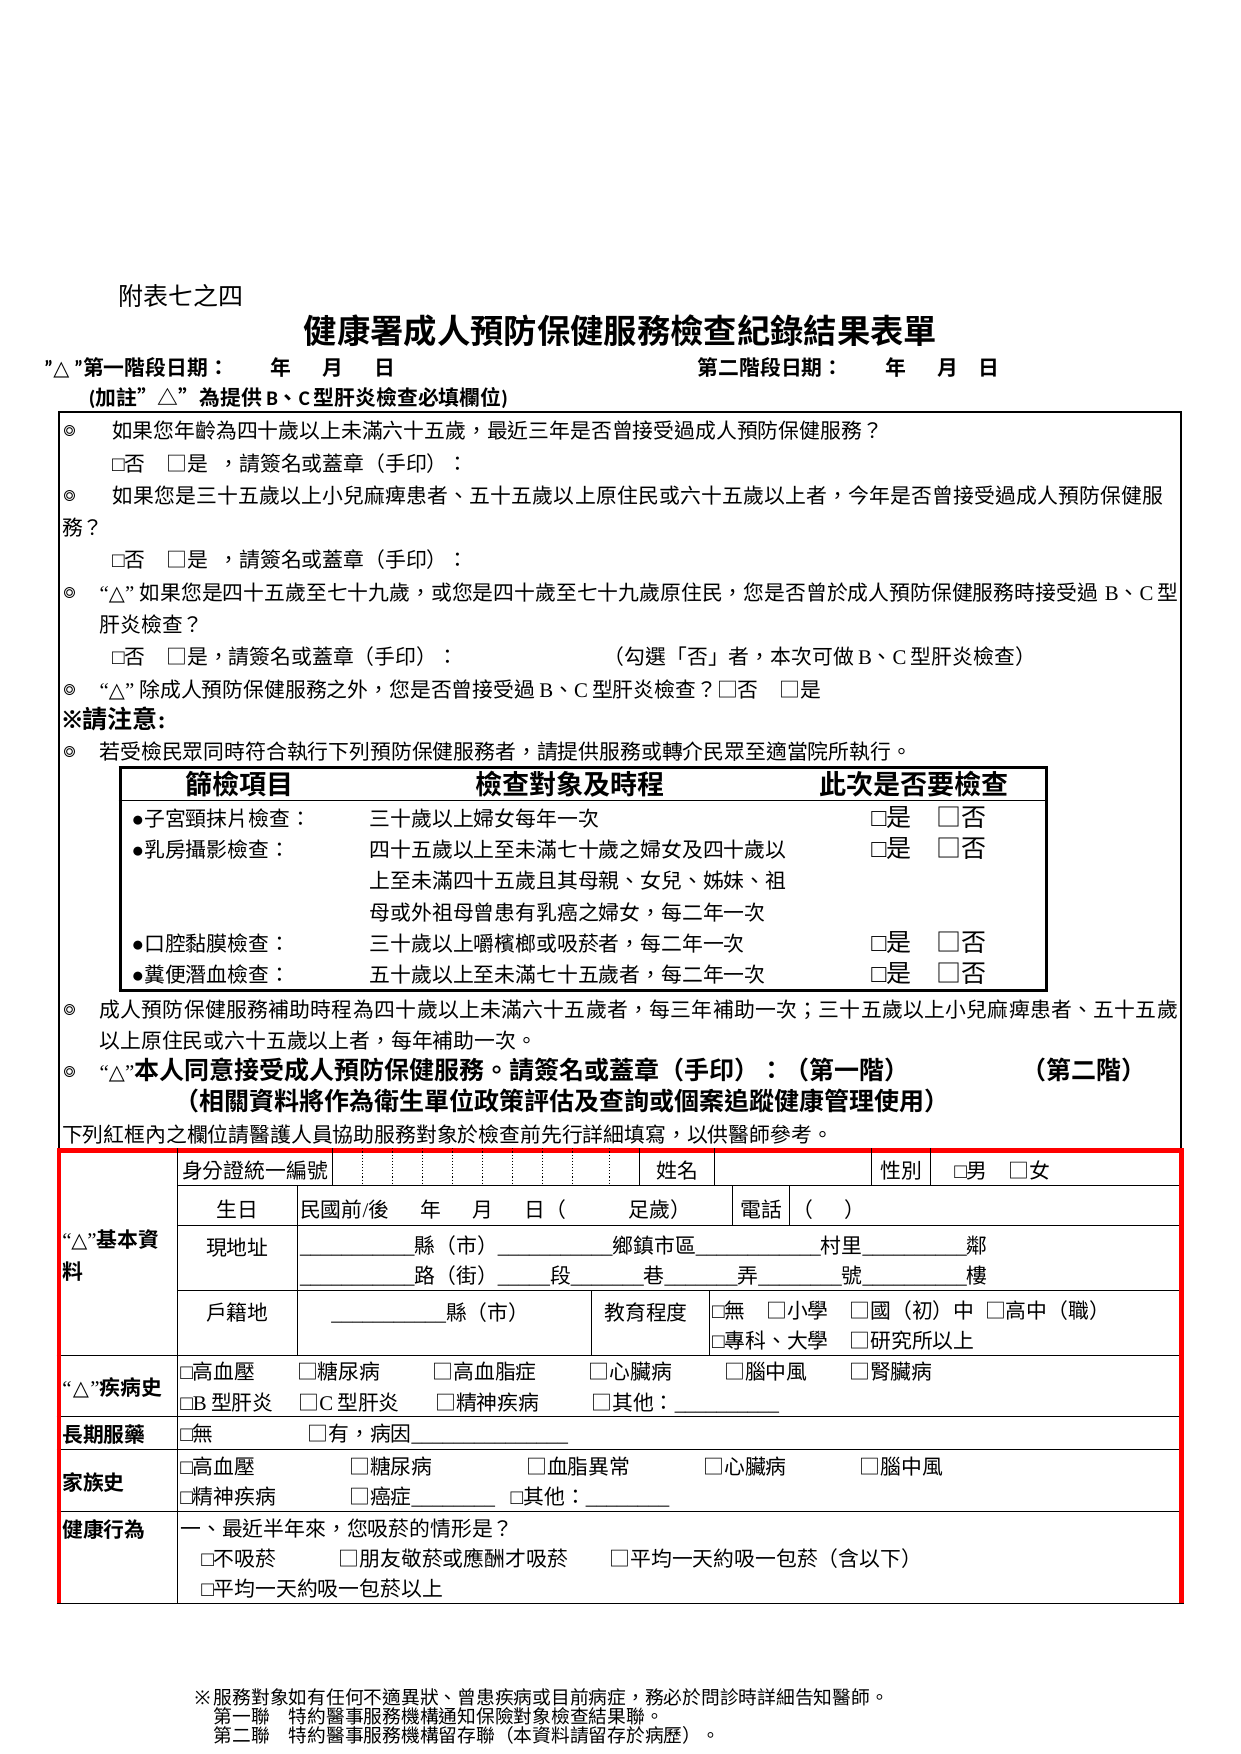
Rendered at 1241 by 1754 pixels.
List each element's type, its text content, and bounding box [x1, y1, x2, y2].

table_cell □無 □小學 □國（初）中 □高中（職） □專科、大學 □研究所以上 [710, 1291, 1179, 1355]
table_cell □是 □否 [811, 801, 1045, 833]
table_cell [572, 1153, 609, 1185]
table_cell 生日 [178, 1186, 297, 1225]
table_header 如果您年齡為四十歲以上未滿六十五歲，最近三年是否曾接受過成人預防保健服務？ □否 □是 ，請簽名或蓋章（手印）： 如果您是三十五歲以上小兒麻痺患者、五十五歲以上原住民或六十五歲以上者，今年是否曾接受過成人預防保健服務？ □否 □是 ，請簽名或蓋章（手印）： “△” 如果您是四十五歲至七十九歲，或您是四十歲至七十九歲原住民，您是否曾於成人預防保健服務時接受過B、C型肝炎檢查？ □否 □是，請簽名或蓋章（手印）： （勾選「否」者，本次可做B、C型肝炎檢查） “△” 除成人預防保健服務之外，您是否曾接受過B、C型肝炎檢查？□否 □是 ※請注意: 若受檢民眾同時符合執行下列預防保健服務者，請提供服務或轉介民眾至適當院所執行。 成人預防保健服務補助時程為四十歲以上未滿六十五歲者，每三年補助一次；三十五歲以上小兒麻痺患者、五十五歲以上原住民或六十五歲以上者，每年補助一次。 “△”本人同意接受成人預防保健服務。請簽名或蓋章（手印）：（第一階） （第二階） （相關資料將作為衛生單位政策評估及查詢或個案追蹤健康管理使用） 下列紅框內之欄位請醫護人員協助服務對象於檢查前先行詳細填寫，以供醫師參考。 [60, 413, 1180, 1148]
table_cell [452, 1153, 482, 1185]
table_cell 身分證統一編號 [178, 1153, 332, 1185]
table_cell 健康行為 [61, 1512, 177, 1602]
table_cell 三十歲以上嚼檳榔或吸菸者，每二年一次 [358, 926, 811, 958]
text (加註”△”為提供B、C型肝炎檢查必填欄位) [89, 381, 1240, 411]
table_cell [422, 1153, 452, 1185]
text 附表七之四 [118, 276, 1122, 313]
table_cell ___________縣（市） [298, 1291, 591, 1355]
table_cell ●口腔黏膜檢查： [122, 926, 358, 958]
table_cell [362, 1153, 392, 1185]
table_cell [610, 1153, 639, 1185]
table_cell [392, 1153, 422, 1185]
table_cell “△”疾病史 [61, 1356, 177, 1416]
table_header 檢查對象及時程 [358, 769, 781, 800]
table_cell [715, 1153, 871, 1185]
table_cell [333, 1153, 362, 1185]
text ※服務對象如有任何不適異狀、曾患疾病或目前病症，務必於問診時詳細告知醫師。 [191, 1689, 1028, 1708]
table_cell [512, 1153, 542, 1185]
table_cell “△”基本資料 [61, 1153, 177, 1355]
table_cell [482, 1153, 512, 1185]
table_cell （ ） [790, 1186, 1179, 1225]
table_cell [542, 1153, 572, 1185]
table_cell ●糞便潛血檢查： [122, 958, 358, 989]
table_cell 戶籍地 [178, 1291, 297, 1355]
table_cell □無 □有，病因_______________ [178, 1417, 1179, 1449]
table_cell 姓名 [640, 1153, 714, 1185]
table_cell □是 □否 [811, 926, 1045, 958]
text ”△”第一階段日期： 年 月 日 第二階段日期： 年 月 日 [2, 351, 1240, 381]
table_cell 長期服藥 [61, 1417, 177, 1449]
table_header 此次是否要檢查 [781, 769, 1045, 800]
table_cell □男 □女 [931, 1153, 1179, 1185]
table_cell 電話 [733, 1186, 789, 1225]
text [176, 1682, 1028, 1754]
text 第二聯 特約醫事服務機構留存聯（本資料請留存於病歷）。 [191, 1727, 1028, 1746]
table_cell □是 □否 [811, 833, 1045, 926]
text 健康署成人預防保健服務檢查紀錄結果表單 [118, 313, 1122, 351]
table_cell ●乳房攝影檢查： [122, 833, 358, 926]
table_cell □是 □否 [811, 958, 1045, 989]
table_cell 現地址 [178, 1226, 297, 1290]
table_cell 五十歲以上至未滿七十五歲者，每二年一次 [358, 958, 811, 989]
table_cell ●子宮頸抹片檢查： [122, 801, 358, 833]
text 第一聯 特約醫事服務機構通知保險對象檢查結果聯。 [191, 1708, 1028, 1727]
table_cell 家族史 [61, 1450, 177, 1511]
table_cell □高血壓 □糖尿病 □高血脂症 □心臟病 □腦中風 □腎臟病 □B型肝炎 □C型肝炎 □精神疾病 □其他：__________ [178, 1356, 1179, 1416]
table_cell 三十歲以上婦女每年一次 [358, 801, 811, 833]
table_cell 教育程度 [592, 1291, 709, 1355]
table_cell 性別 [872, 1153, 930, 1185]
table_cell ___________縣（市）___________鄉鎮市區____________村里__________鄰 ___________路（街）_____段_______巷_______弄________號__________樓 [298, 1226, 1179, 1290]
table_header 篩檢項目 [122, 769, 358, 800]
table_cell □高血壓 □糖尿病 □血脂異常 □心臟病 □腦中風 □精神疾病 □癌症________ □其他：________ [178, 1450, 1179, 1511]
table_cell 四十五歲以上至未滿七十歲之婦女及四十歲以上至未滿四十五歲且其母親、女兒、姊妹、祖母或外祖母曾患有乳癌之婦女，每二年一次 [358, 833, 811, 926]
table_cell 民國前/後 年 月 日（ 足歲） [298, 1186, 732, 1225]
table_cell 一、最近半年來，您吸菸的情形是？ □不吸菸 □朋友敬菸或應酬才吸菸 □平均一天約吸一包菸（含以下） □平均一天約吸一包菸以上 [178, 1512, 1179, 1602]
